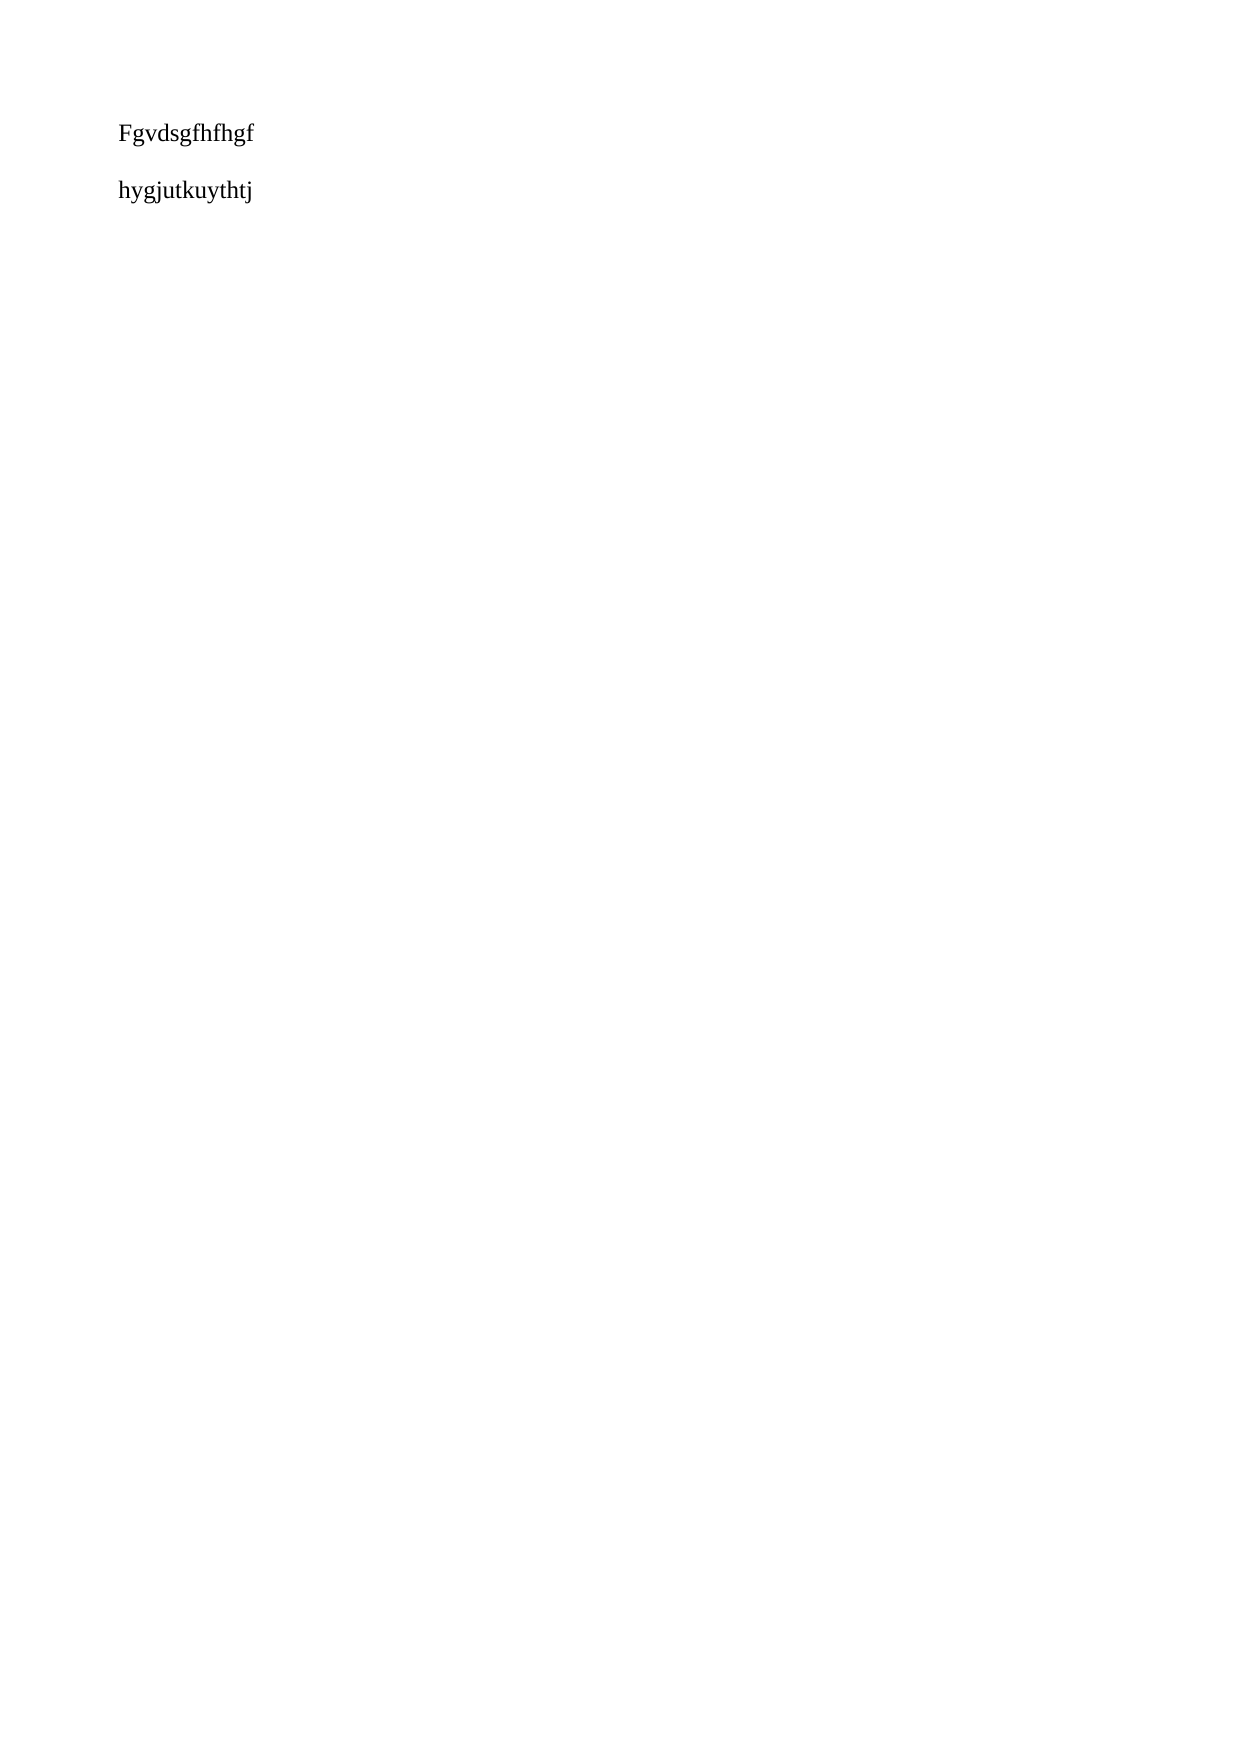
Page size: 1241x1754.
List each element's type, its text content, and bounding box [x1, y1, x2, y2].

text hygjutkuythtj [118, 176, 1122, 204]
text Fgvdsgfhfhgf [118, 118, 1122, 147]
